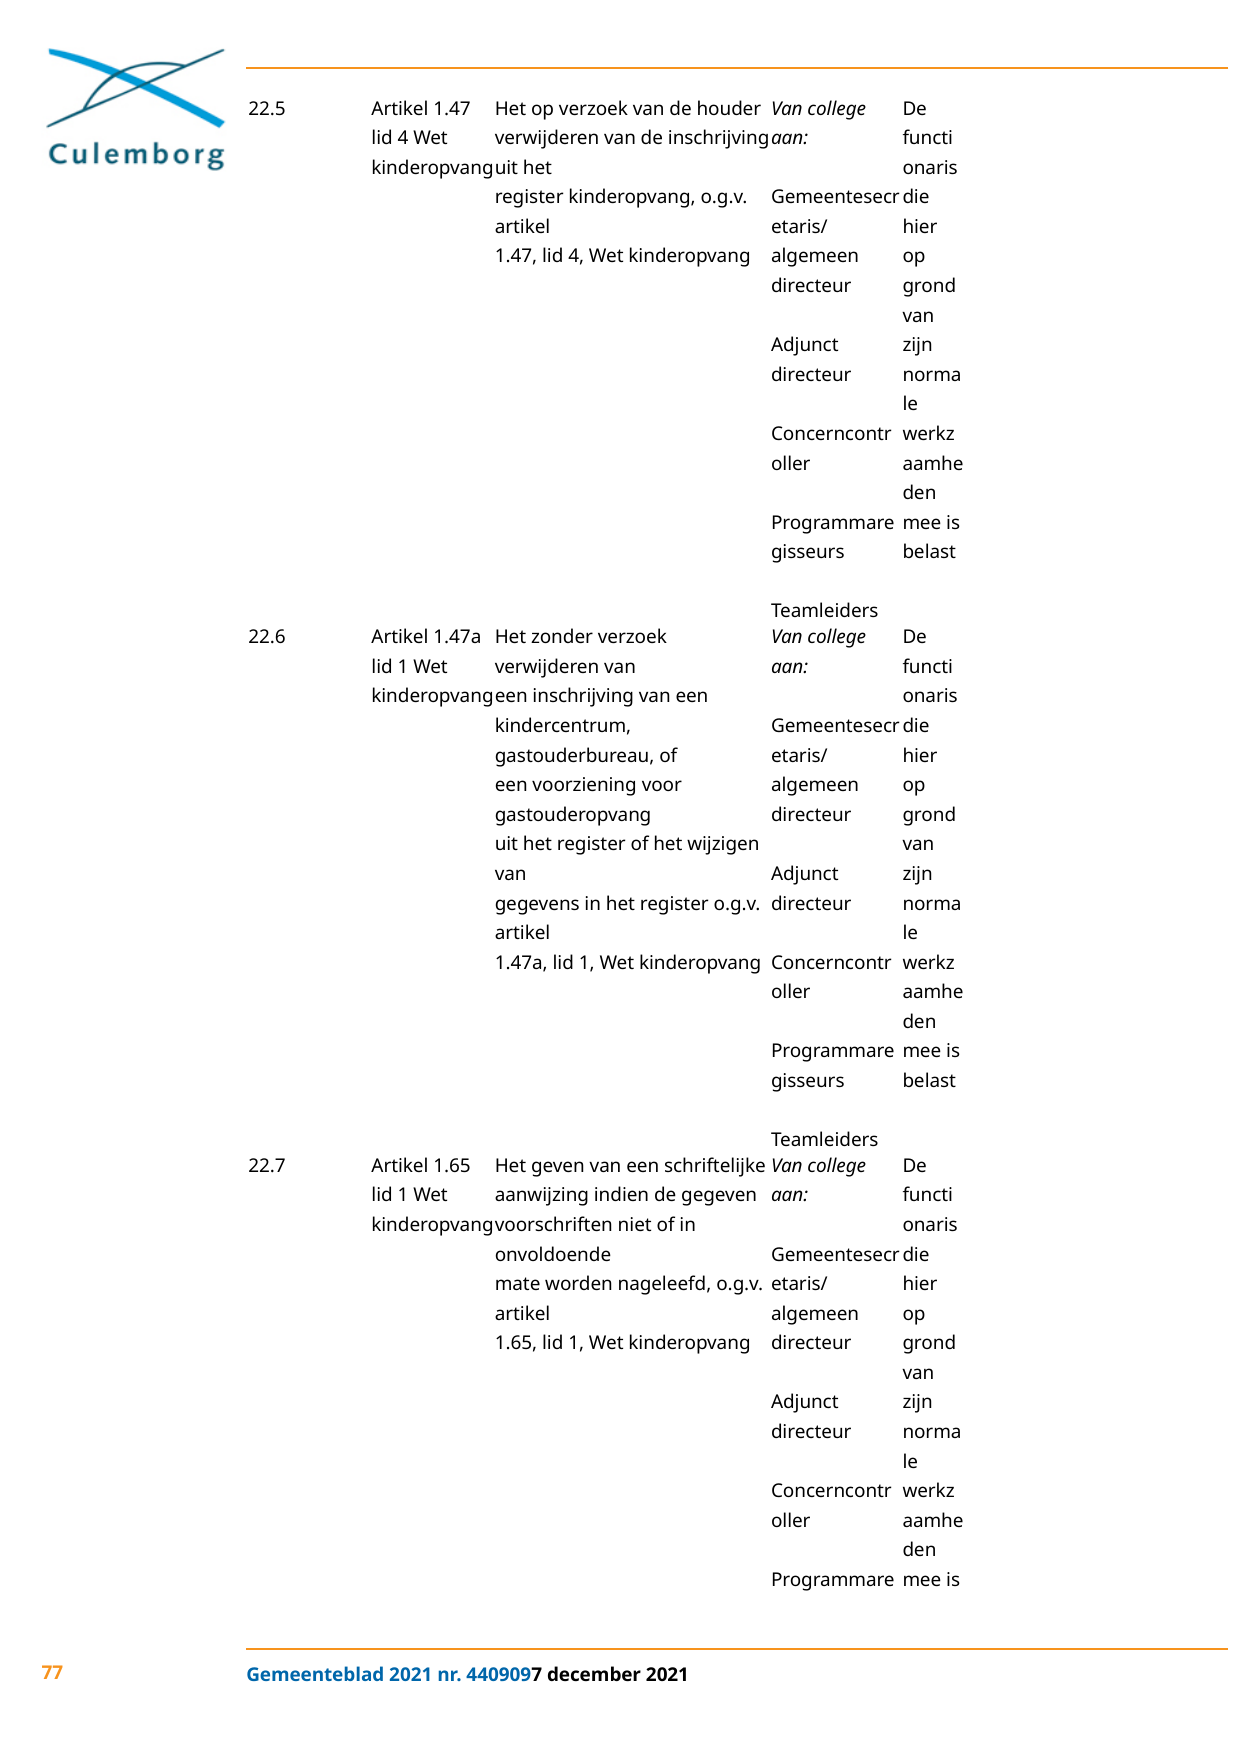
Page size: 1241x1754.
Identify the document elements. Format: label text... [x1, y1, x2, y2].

table_cell [964, 1152, 1090, 1592]
table_cell [964, 95, 1090, 623]
table_cell [964, 624, 1090, 1152]
table_cell 22.5 [248, 95, 371, 623]
table_cell Artikel 1.65 lid 1 Wet kinderopvang [371, 1152, 494, 1592]
table_cell Artikel 1.47a lid 1 Wet kinderopvang [371, 624, 494, 1152]
table_cell De functionaris die hier op grond van zijn normale werkzaamheden mee is belast [902, 95, 964, 623]
table_cell Het geven van een schriftelijke aanwijzing indien de gegeven voorschriften niet of in onvoldoende mate worden nageleefd, o.g.v. artikel 1.65, lid 1, Wet kinderopvang [495, 1152, 771, 1592]
table_cell Het op verzoek van de houder verwijderen van de inschrijving uit het register kinderopvang, o.g.v. artikel 1.47, lid 4, Wet kinderopvang [495, 95, 771, 623]
table_cell Van college aan: Gemeentesecretaris/ algemeen directeur Adjunct directeur Concerncontroller Programmaregisseurs Teamleiders [771, 95, 902, 623]
table_cell 22.7 [248, 1152, 371, 1592]
picture [41, 47, 231, 172]
table_cell Artikel 1.47 lid 4 Wet kinderopvang [371, 95, 494, 623]
table_cell 22.6 [248, 624, 371, 1152]
table_cell De functionaris die hier op grond van zijn normale werkzaamheden mee is belast [902, 624, 964, 1152]
table_cell Van college aan: Gemeentesecretaris/ algemeen directeur Adjunct directeur Concerncontroller Programmare [771, 1152, 902, 1592]
table_cell Van college aan: Gemeentesecretaris/ algemeen directeur Adjunct directeur Concerncontroller Programmaregisseurs Teamleiders [771, 624, 902, 1152]
table_cell De functionaris die hier op grond van zijn normale werkzaamheden mee is [902, 1152, 964, 1592]
table_cell Het zonder verzoek verwijderen van een inschrijving van een kindercentrum, gastouderbureau, of een voorziening voor gastouderopvang uit het register of het wijzigen van gegevens in het register o.g.v. artikel 1.47a, lid 1, Wet kinderopvang [495, 624, 771, 1152]
